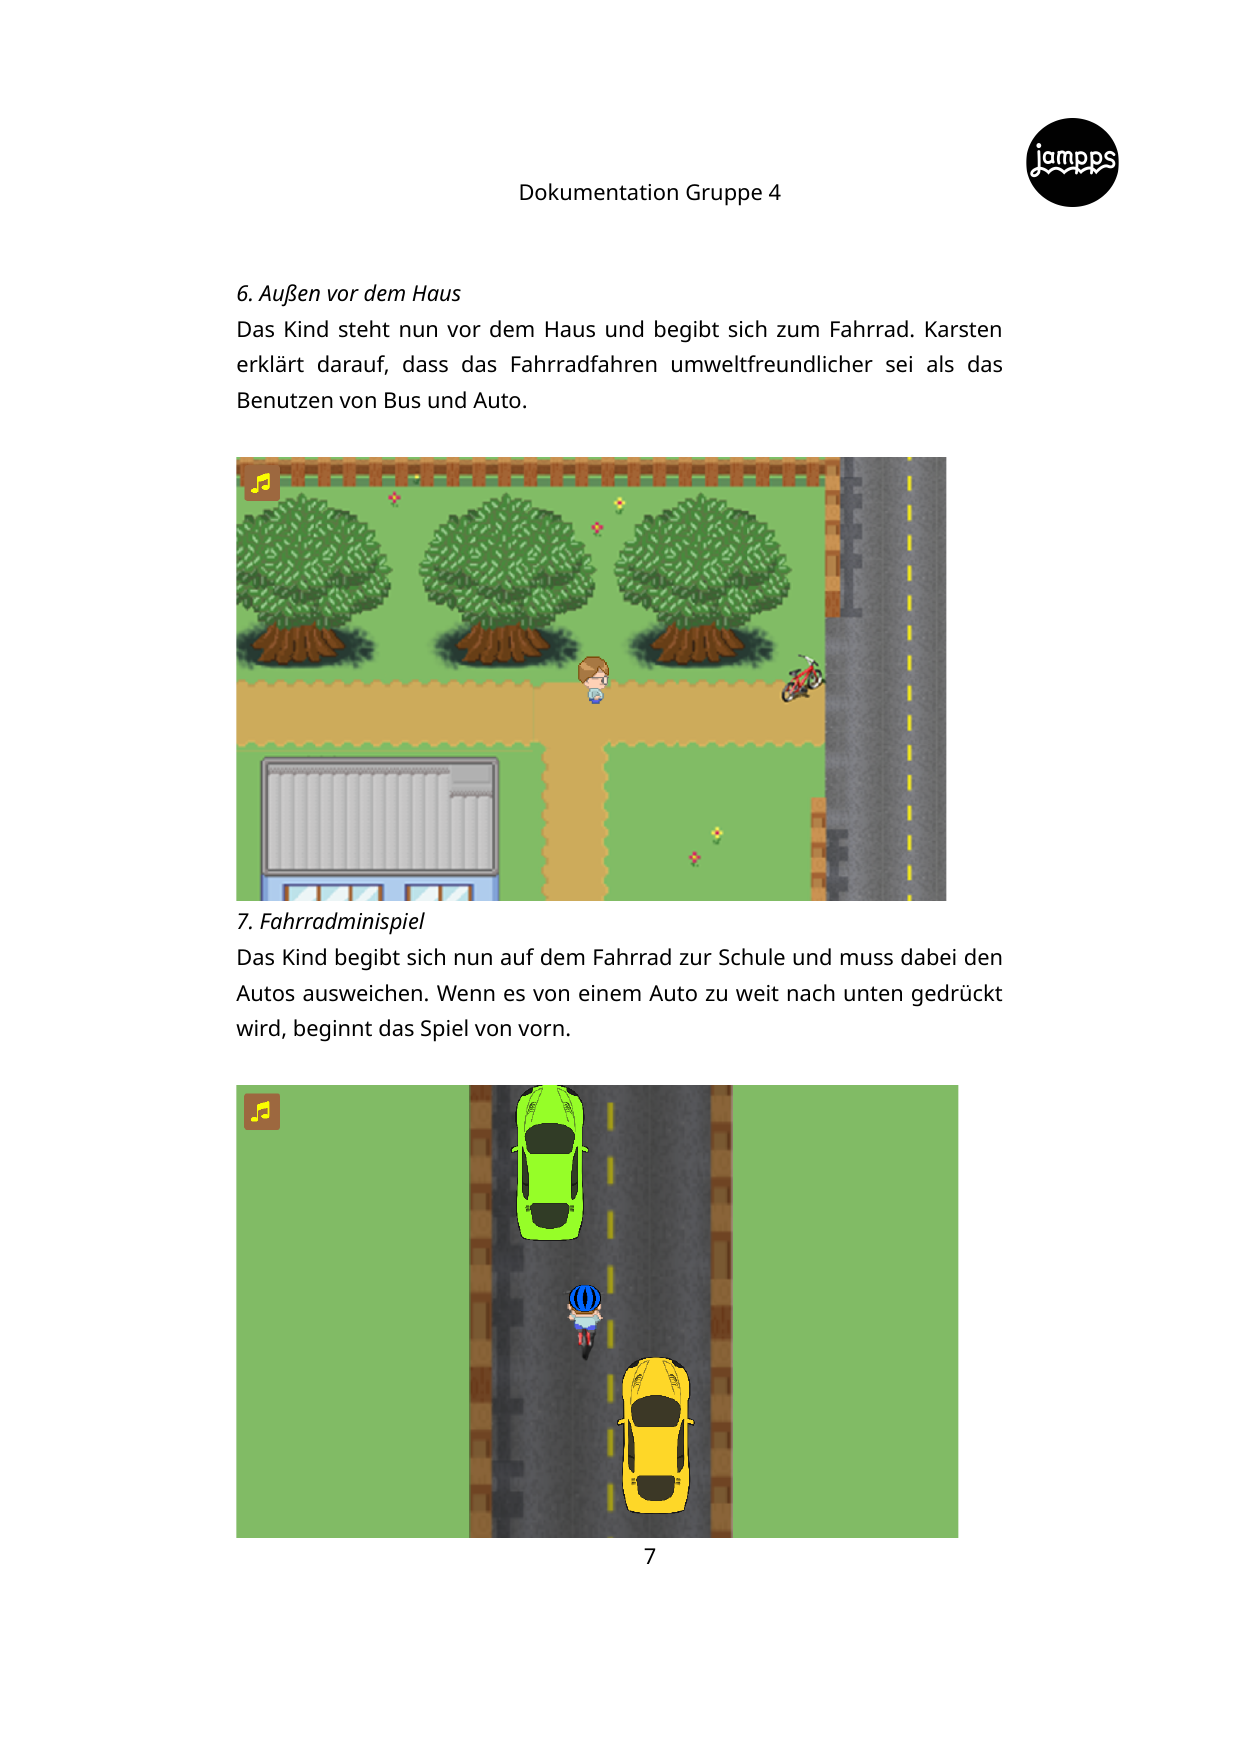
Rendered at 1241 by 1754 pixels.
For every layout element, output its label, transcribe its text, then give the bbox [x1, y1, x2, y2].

text Das Kind steht nun vor dem Haus und begibt sich zum Fahrrad. Karsten erklärt darauf, dass das Fahrradfahren umweltfreundlicher sei als das Benutzen von Bus und Auto. [236, 314, 1004, 415]
text 6. Außen vor dem Haus [236, 278, 1004, 308]
text Das Kind begibt sich nun auf dem Fahrrad zur Schule und muss dabei den Autos ausweichen. Wenn es von einem Auto zu weit nach unten gedrückt wird, beginnt das Spiel von vorn. [236, 942, 1004, 1043]
text 7. Fahrradminispiel [236, 906, 1004, 936]
